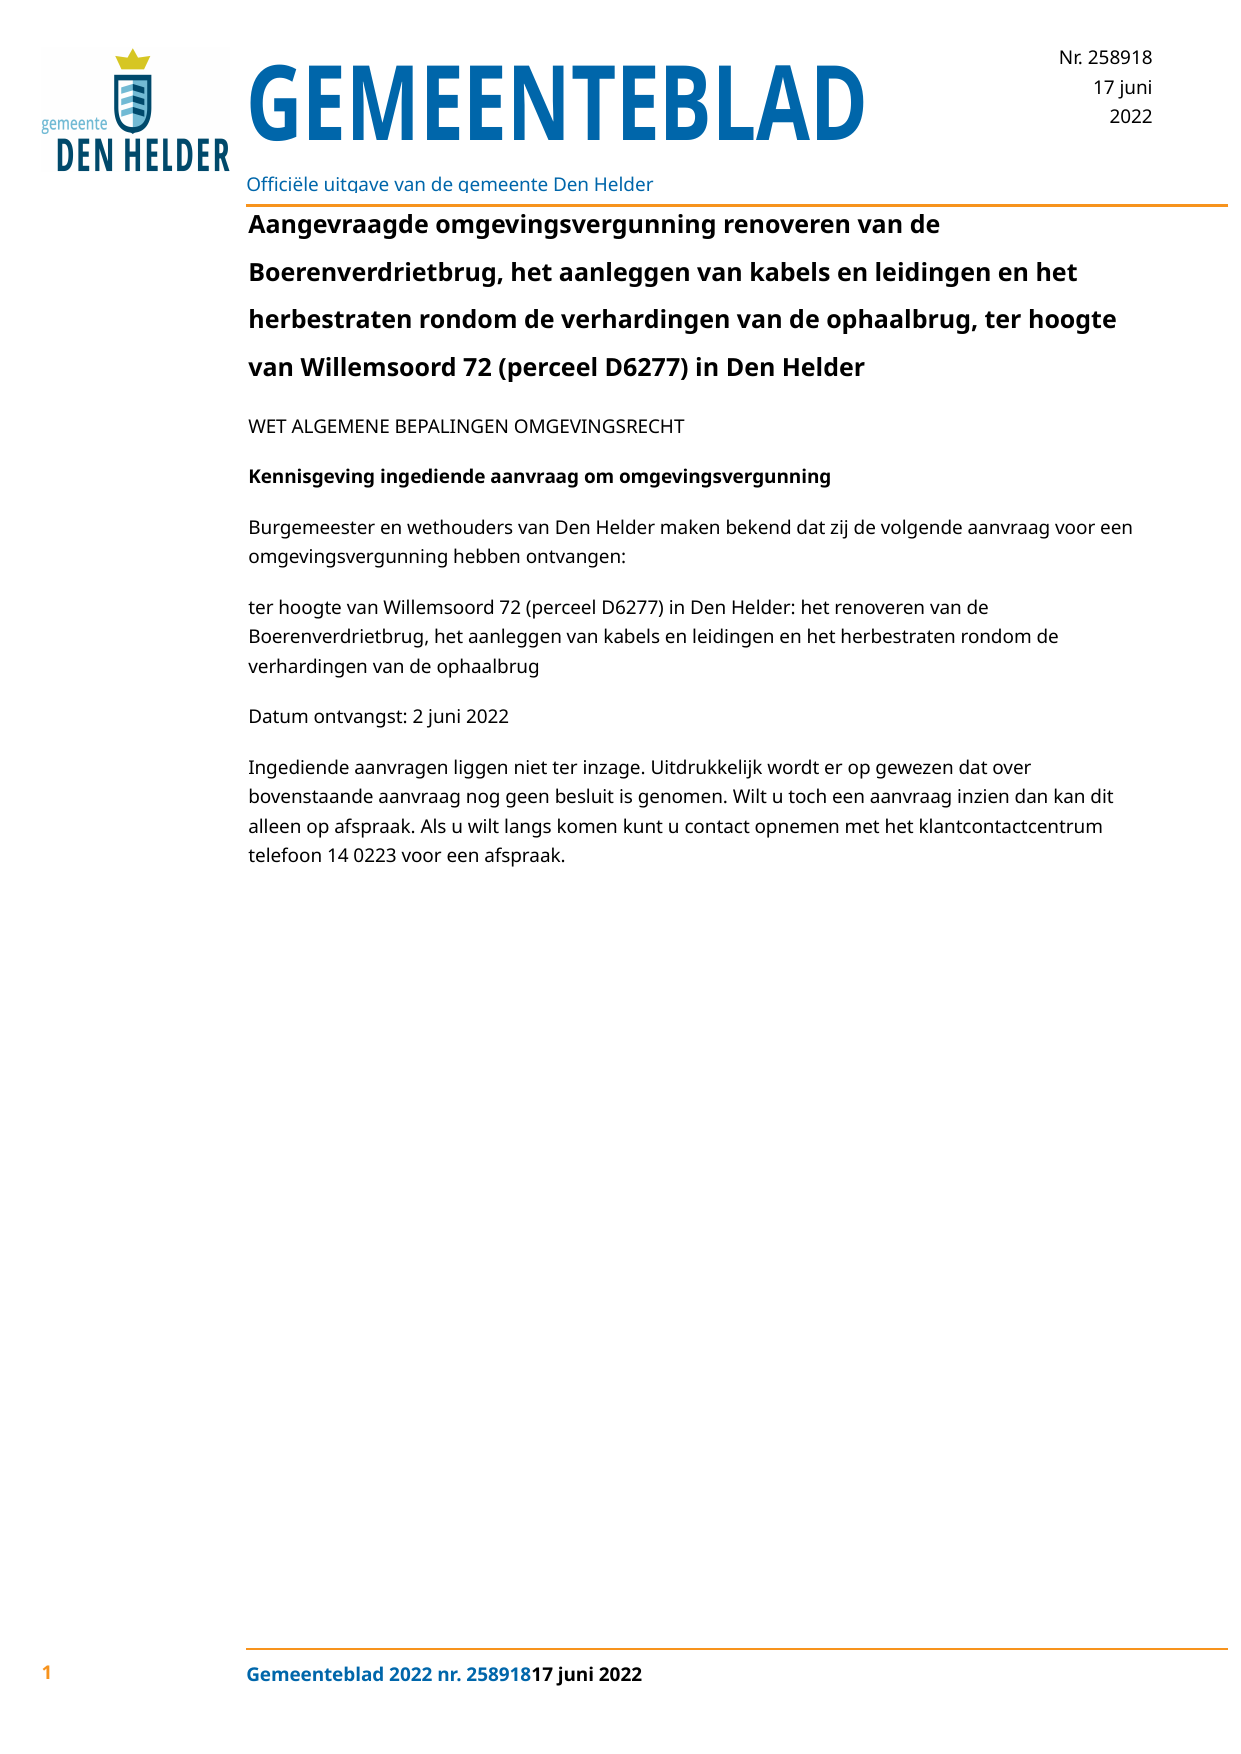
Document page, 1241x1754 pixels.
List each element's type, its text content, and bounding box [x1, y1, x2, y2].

text Datum ontvangst: 2 juni 2022 [248, 703, 1152, 729]
picture [182, 144, 187, 165]
text ter hoogte van Willemsoord 72 (perceel D6277) in Den Helder: het renoveren van de Boerenverdrietbrug, het aanleggen van kabels en leidingen en het herbestraten rondom de verhardingen van de ophaalbrug [248, 594, 1152, 679]
text Aangevraagde omgevingsvergunning renoveren van de Boerenverdrietbrug, het aanleggen van kabels en leidingen en het herbestraten rondom de verhardingen van de ophaalbrug, ter hoogte van Willemsoord 72 (perceel D6277) in Den Helder [248, 207, 1152, 384]
picture [130, 157, 135, 172]
picture [63, 144, 68, 165]
picture [41, 47, 231, 172]
text Burgemeester en wethouders van Den Helder maken bekend dat zij de volgende aanvraag voor een omgevingsvergunning hebben ontvangen: [248, 514, 1152, 569]
text WET ALGEMENE BEPALINGEN OMGEVINGSRECHT [248, 413, 1152, 439]
text Kennisgeving ingediende aanvraag om omgevingsvergunning [248, 463, 1152, 489]
picture [220, 160, 224, 172]
text Ingediende aanvragen liggen niet ter inzage. Uitdrukkelijk wordt er op gewezen dat over bovenstaande aanvraag nog geen besluit is genomen. Wilt u toch een aanvraag inzien dan kan dit alleen op afspraak. Als u wilt langs komen kunt u contact opnemen met het klantcontactcentrum telefoon 14 0223 voor een afspraak. [248, 754, 1152, 868]
picture [100, 154, 106, 172]
